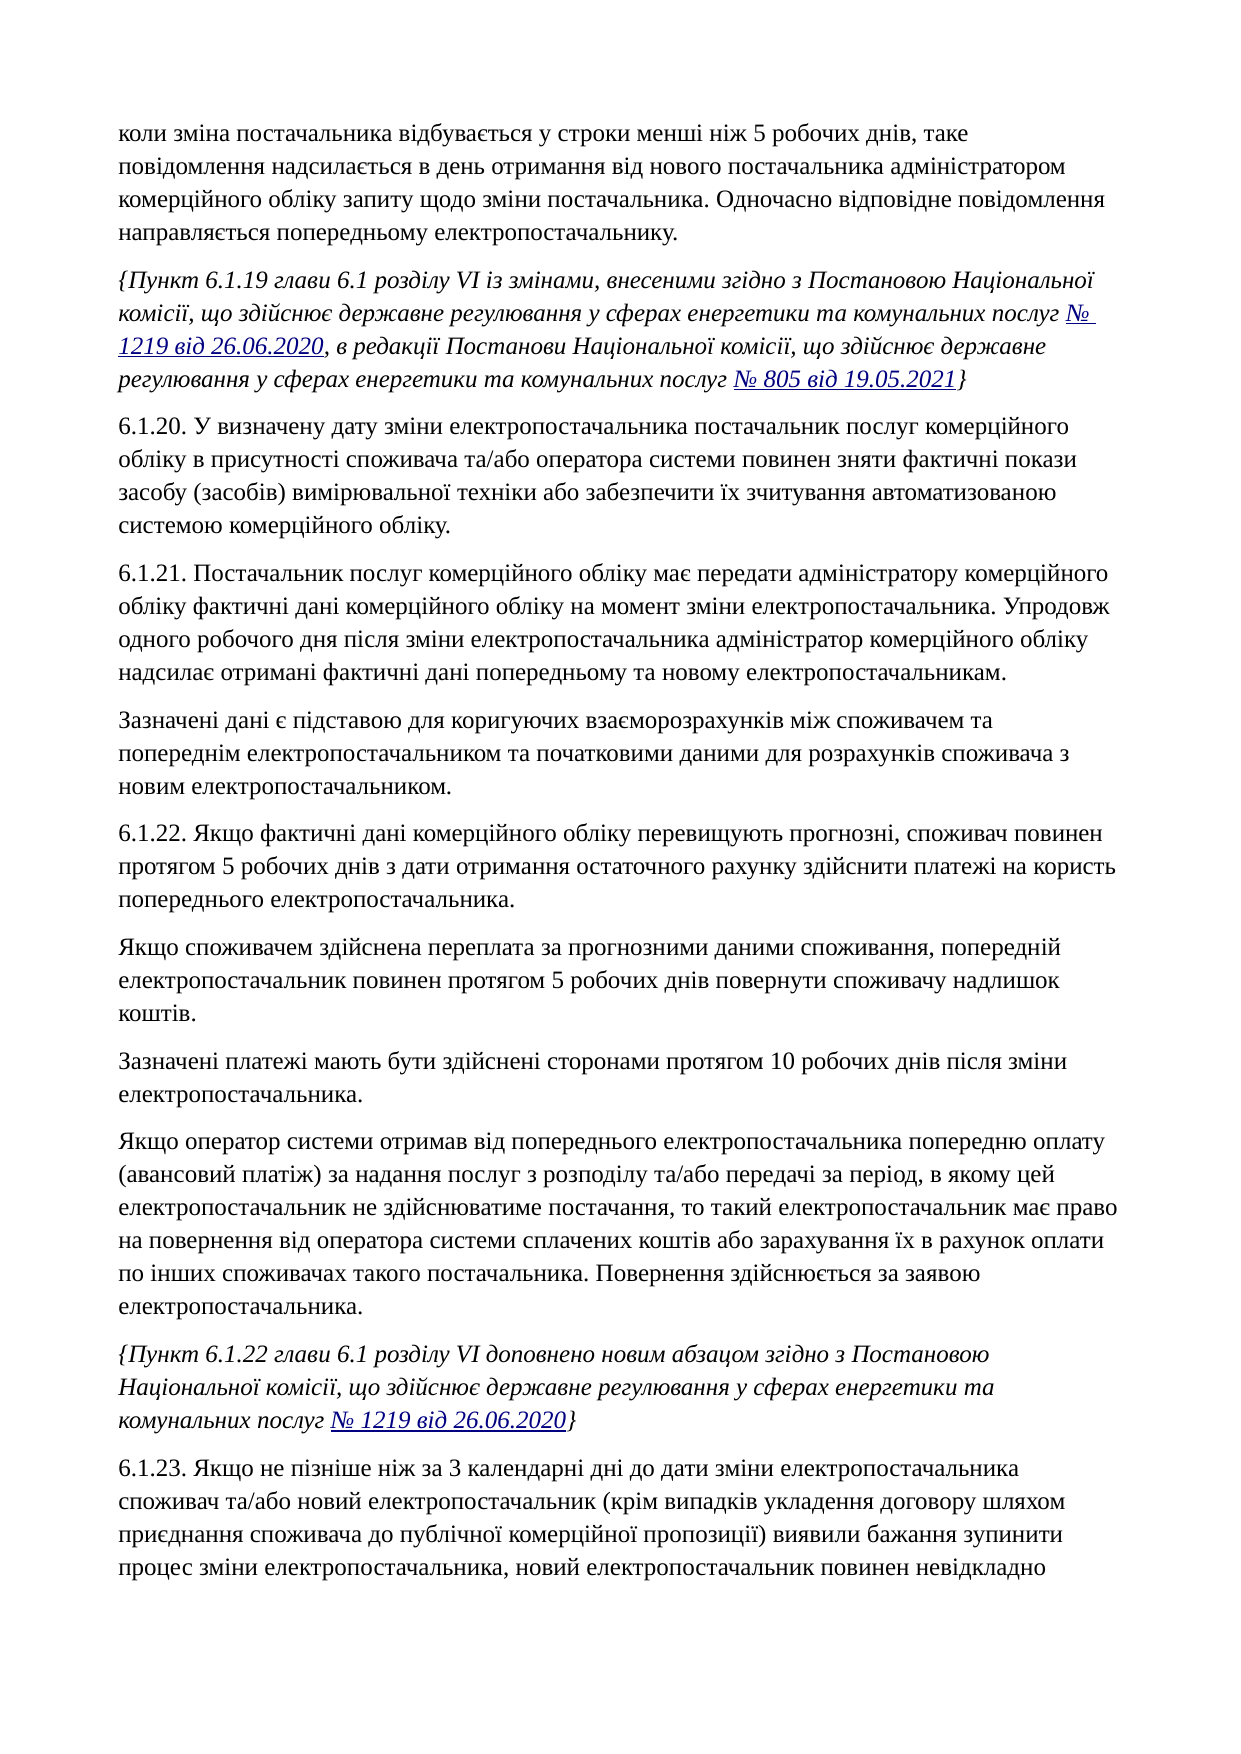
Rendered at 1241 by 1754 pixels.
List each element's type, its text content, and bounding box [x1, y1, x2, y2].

text Якщо оператор системи отримав від попереднього електропостачальника попередню оплату (авансовий платіж) за надання послуг з розподілу та/або передачі за період, в якому цей електропостачальник не здійснюватиме постачання, то такий електропостачальник має право на повернення від оператора системи сплачених коштів або зарахування їх в рахунок оплати по інших споживачах такого постачальника. Повернення здійснюється за заявою електропостачальника. [118, 1126, 1122, 1320]
text 6.1.22. Якщо фактичні дані комерційного обліку перевищують прогнозні, споживач повинен протягом 5 робочих днів з дати отримання остаточного рахунку здійснити платежі на користь попереднього електропостачальника. [118, 818, 1122, 913]
text 6.1.21. Постачальник послуг комерційного обліку має передати адміністратору комерційного обліку фактичні дані комерційного обліку на момент зміни електропостачальника. Упродовж одного робочого дня після зміни електропостачальника адміністратор комерційного обліку надсилає отримані фактичні дані попередньому та новому електропостачальникам. [118, 558, 1122, 686]
text 6.1.20. У визначену дату зміни електропостачальника постачальник послуг комерційного обліку в присутності споживача та/або оператора системи повинен зняти фактичні покази засобу (засобів) вимірювальної техніки або забезпечити їх зчитування автоматизованою системою комерційного обліку. [118, 411, 1122, 539]
text Зазначені платежі мають бути здійснені сторонами протягом 10 робочих днів після зміни електропостачальника. [118, 1046, 1122, 1107]
text {Пункт 6.1.19 глави 6.1 розділу VI із змінами, внесеними згідно з Постановою Національної комісії, що здійснює державне регулювання у сферах енергетики та комунальних послуг № 1219 від 26.06.2020, в редакції Постанови Національної комісії, що здійснює державне регулювання у сферах енергетики та комунальних послуг № 805 від 19.05.2021} [118, 265, 1122, 393]
text 6.1.23. Якщо не пізніше ніж за 3 календарні дні до дати зміни електропостачальника споживач та/або новий електропостачальник (крім випадків укладення договору шляхом приєднання споживача до публічної комерційної пропозиції) виявили бажання зупинити процес зміни електропостачальника, новий електропостачальник повинен невідкладно [118, 1453, 1122, 1581]
text Якщо споживачем здійснена переплата за прогнозними даними споживання, попередній електропостачальник повинен протягом 5 робочих днів повернути споживачу надлишок коштів. [118, 932, 1122, 1027]
text Зазначені дані є підставою для коригуючих взаєморозрахунків між споживачем та попереднім електропостачальником та початковими даними для розрахунків споживача з новим електропостачальником. [118, 705, 1122, 799]
text {Пункт 6.1.22 глави 6.1 розділу VI доповнено новим абзацом згідно з Постановою Національної комісії, що здійснює державне регулювання у сферах енергетики та комунальних послуг № 1219 від 26.06.2020} [118, 1339, 1122, 1434]
text коли зміна постачальника відбувається у строки менші ніж 5 робочих днів, таке повідомлення надсилається в день отримання від нового постачальника адміністратором комерційного обліку запиту щодо зміни постачальника. Одночасно відповідне повідомлення направляється попередньому електропостачальнику. [118, 118, 1122, 246]
